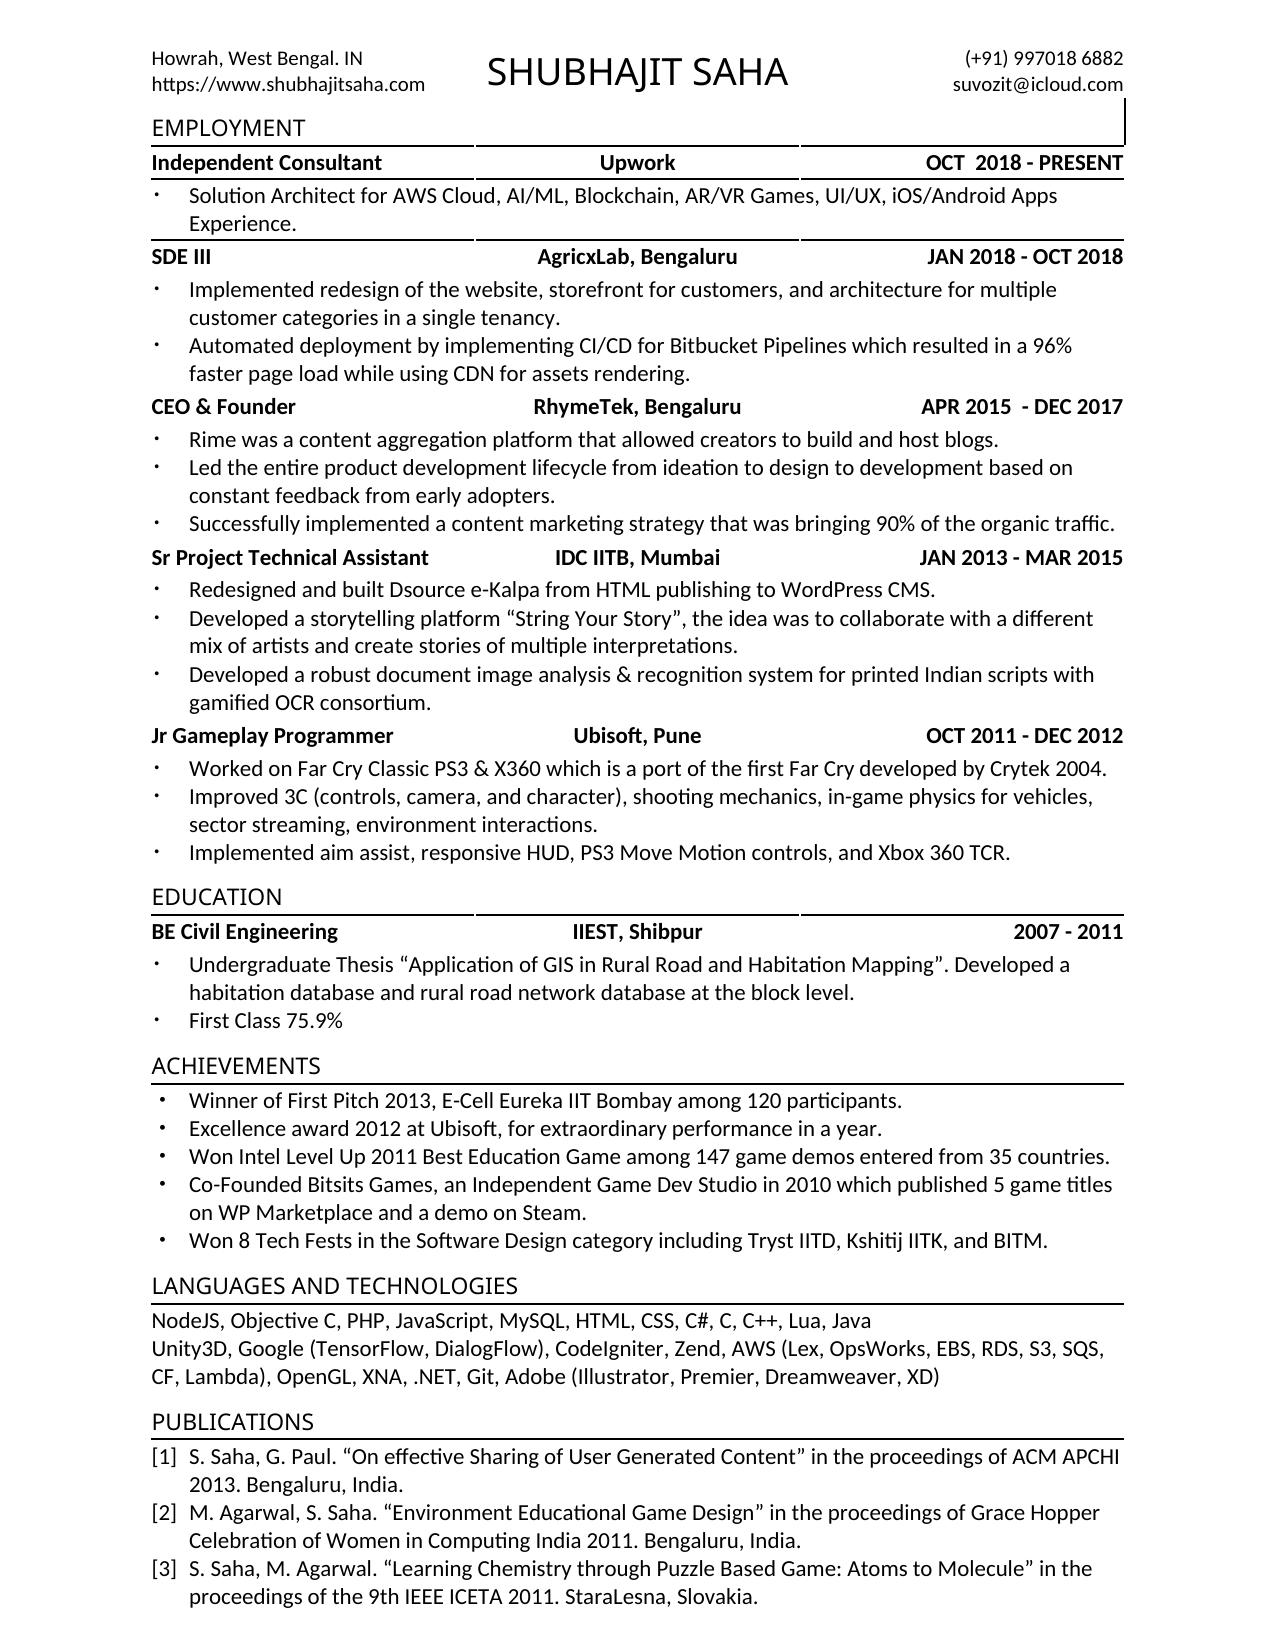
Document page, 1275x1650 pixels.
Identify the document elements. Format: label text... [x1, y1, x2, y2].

table_cell Redesigned and built Dsource e-Kalpa from HTML publishing to WordPress CMS. Developed a storytelling platform “String Your Story”, the idea was to collaborate with a different mix of artists and create stories of multiple interpretations. Developed a robust document image analysis & recognition system for printed Indian scripts with gamified OCR consortium. [151, 574, 1124, 717]
table_cell OCT 2018 - PRESENT [801, 147, 1124, 178]
table_cell PUBLICATIONS [151, 1394, 1124, 1438]
table_cell EDUCATION [151, 869, 1124, 914]
table_cell Jr Gameplay Programmer [151, 719, 474, 750]
table_cell Worked on Far Cry Classic PS3 & X360 which is a port of the first Far Cry developed by Crytek 2004. Improved 3C (controls, camera, and character), shooting mechanics, in-game physics for vehicles, sector streaming, environment interactions. Implemented aim assist, responsive HUD, PS3 Move Motion controls, and Xbox 360 TCR. [151, 752, 1124, 867]
table_cell Upwork [476, 147, 799, 178]
table_cell RhymeTek, Bengaluru [476, 391, 799, 422]
table_cell JAN 2018 - OCT 2018 [801, 241, 1124, 272]
table_cell IIEST, Shibpur [476, 916, 799, 947]
table_cell ACHIEVEMENTS [151, 1038, 1124, 1083]
table_cell Undergraduate Thesis “Application of GIS in Rural Road and Habitation Mapping”. Developed a habitation database and rural road network database at the block level. First Class 75.9% [151, 949, 1124, 1036]
table_cell S. Saha, G. Paul. “On effective Sharing of User Generated Content” in the proceedings of ACM APCHI 2013. Bengaluru, India. M. Agarwal, S. Saha. “Environment Educational Game Design” in the proceedings of Grace Hopper Celebration of Women in Computing India 2011. Bengaluru, India. S. Saha, M. Agarwal. “Learning Chemistry through Puzzle Based Game: Atoms to Molecule” in the proceedings of the 9th IEEE ICETA 2011. StaraLesna, Slovakia. [151, 1440, 1124, 1611]
table_cell Rime was a content aggregation platform that allowed creators to build and host blogs. Led the entire product development lifecycle from ideation to design to development based on constant feedback from early adopters. Successfully implemented a content marketing strategy that was bringing 90% of the organic traffic. [151, 424, 1124, 539]
table_cell NodeJS, Objective C, PHP, JavaScript, MySQL, HTML, CSS, C#, C, C++, Lua, Java Unity3D, Google (TensorFlow, DialogFlow), CodeIgniter, Zend, AWS (Lex, OpsWorks, EBS, RDS, S3, SQS, CF, Lambda), OpenGL, XNA, .NET, Git, Adobe (Illustrator, Premier, Dreamweaver, XD) [151, 1305, 1124, 1392]
table_cell SDE III [151, 241, 474, 272]
table_cell APR 2015 - DEC 2017 [801, 391, 1124, 422]
table_cell EMPLOYMENT [151, 100, 1124, 145]
table_cell Winner of First Pitch 2013, E-Cell Eureka IIT Bombay among 120 participants. Excellence award 2012 at Ubisoft, for extraordinary performance in a year. Won Intel Level Up 2011 Best Education Game among 147 game demos entered from 35 countries. Co-Founded Bitsits Games, an Independent Game Dev Studio in 2010 which published 5 game titles on WP Marketplace and a demo on Steam. Won 8 Tech Fests in the Software Design category including Tryst IITD, Kshitij IITK, and BITM. [151, 1085, 1124, 1256]
table_header Howrah, West Bengal. IN https://www.shubhajitsaha.com [151, 44, 474, 98]
table_cell IDC IITB, Mumbai [476, 541, 799, 572]
table_cell OCT 2011 - DEC 2012 [801, 719, 1124, 750]
table_cell Sr Project Technical Assistant [151, 541, 474, 572]
table_cell JAN 2013 - MAR 2015 [801, 541, 1124, 572]
table_cell 2007 - 2011 [801, 916, 1124, 947]
table_cell Solution Architect for AWS Cloud, AI/ML, Blockchain, AR/VR Games, UI/UX, iOS/Android Apps Experience. [151, 180, 1124, 239]
table_header (+91) 997018 6882 suvozit@icloud.com [801, 44, 1124, 98]
table_cell CEO & Founder [151, 391, 474, 422]
table_cell LANGUAGES AND TECHNOLOGIES [151, 1258, 1124, 1302]
table_cell Implemented redesign of the website, storefront for customers, and architecture for multiple customer categories in a single tenancy. Automated deployment by implementing CI/CD for Bitbucket Pipelines which resulted in a 96% faster page load while using CDN for assets rendering. [151, 274, 1124, 389]
table_cell Independent Consultant [151, 147, 474, 178]
table_cell Ubisoft, Pune [476, 719, 799, 750]
table_cell AgricxLab, Bengaluru [476, 241, 799, 272]
table_cell BE Civil Engineering [151, 916, 474, 947]
table_header SHUBHAJIT SAHA [476, 44, 799, 98]
